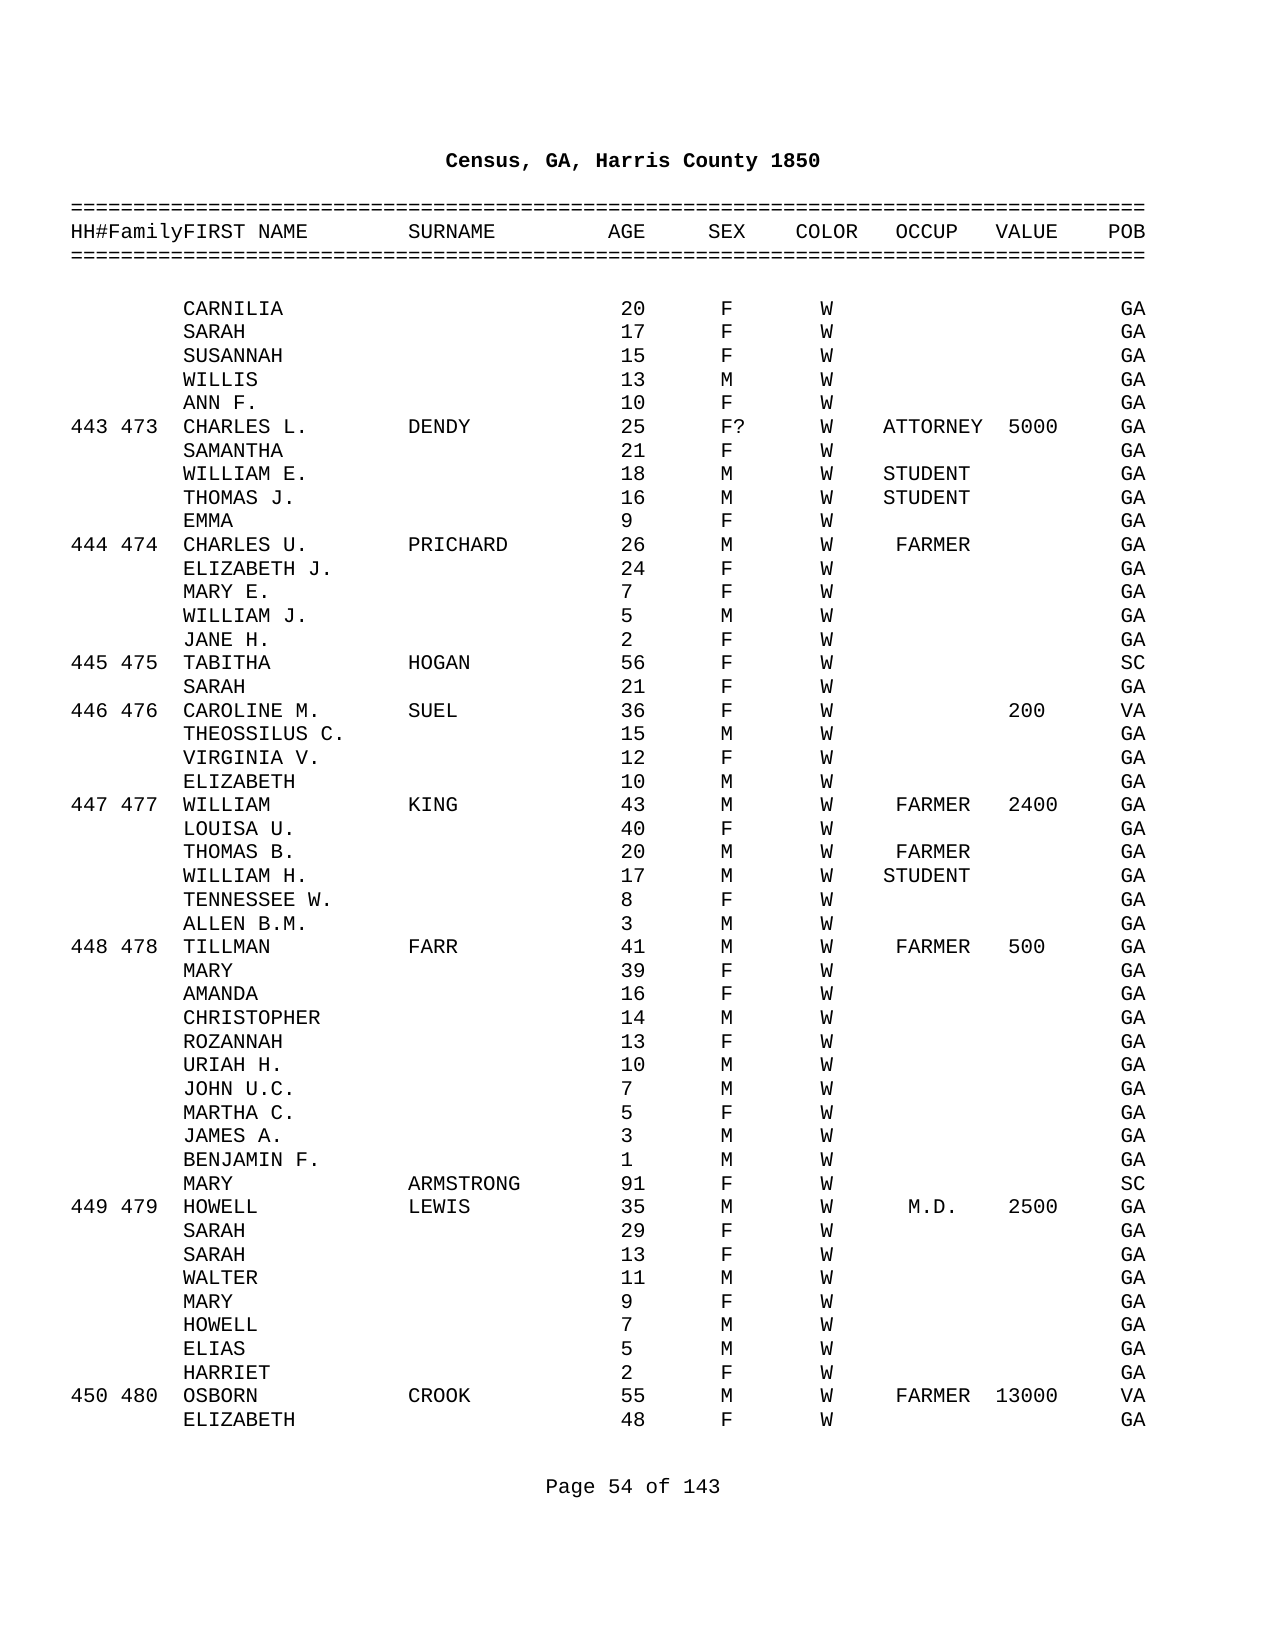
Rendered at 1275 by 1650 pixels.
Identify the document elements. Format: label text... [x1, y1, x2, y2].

text Carnilia 20 F W GA [70, 298, 1195, 321]
text Elias 5 M W GA [70, 1338, 1195, 1362]
text Susannah 15 F W GA [70, 345, 1195, 369]
text Thomas J. 16 M W student GA [70, 487, 1195, 511]
text Ann F. 10 F W GA [70, 392, 1195, 416]
text Allen B.M. 3 M W GA [70, 912, 1195, 936]
text Mary 39 F W GA [70, 960, 1195, 983]
text William E. 18 M W student GA [70, 463, 1195, 487]
text 445 475 Tabitha HOGAN 56 F W SC [70, 652, 1195, 676]
text Martha C. 5 F W GA [70, 1102, 1195, 1125]
text 450 480 Osborn CROOK 55 M W farmer 13000 VA [70, 1385, 1195, 1409]
text Tennessee W. 8 F W GA [70, 889, 1195, 912]
text Harriet 2 F W GA [70, 1362, 1195, 1385]
text Sarah 13 F W GA [70, 1243, 1195, 1267]
text Christopher 14 M W GA [70, 1007, 1195, 1031]
text Virginia V. 12 F W GA [70, 747, 1195, 771]
text 447 477 William KING 43 M W farmer 2400 GA [70, 794, 1195, 818]
text William H. 17 M W student GA [70, 865, 1195, 889]
text William J. 5 M W GA [70, 605, 1195, 629]
text 449 479 Howell LEWIS 35 M W m.d. 2500 GA [70, 1196, 1195, 1220]
text James A. 3 M W GA [70, 1125, 1195, 1149]
text Elizabeth J. 24 F W GA [70, 558, 1195, 581]
text 443 473 Charles L. DENDY 25 F? W attorney 5000 GA [70, 416, 1195, 439]
text Emma 9 F W GA [70, 511, 1195, 534]
text Mary E. 7 F W GA [70, 581, 1195, 605]
text Willis 13 M W GA [70, 369, 1195, 392]
text 444 474 Charles U. PRICHARD 26 M W farmer GA [70, 534, 1195, 558]
text Mary 9 F W GA [70, 1291, 1195, 1314]
text Amanda 16 F W GA [70, 983, 1195, 1007]
text Thomas B. 20 M W farmer GA [70, 842, 1195, 865]
text Elizabeth 10 M W GA [70, 771, 1195, 794]
text Jane H. 2 F W GA [70, 629, 1195, 652]
text Rozannah 13 F W GA [70, 1031, 1195, 1054]
text 448 478 Tillman FARR 41 M W farmer 500 GA [70, 936, 1195, 960]
text Samantha 21 F W GA [70, 439, 1195, 463]
text Sarah 17 F W GA [70, 321, 1195, 345]
text Theossilus C. 15 M W GA [70, 723, 1195, 747]
text 446 476 Caroline M. SUEL 36 F W 200 VA [70, 700, 1195, 723]
text Sarah 29 F W GA [70, 1220, 1195, 1243]
text Howell 7 M W GA [70, 1314, 1195, 1338]
text Mary ARMSTRONG 91 F W SC [70, 1173, 1195, 1196]
text Walter 11 M W GA [70, 1267, 1195, 1291]
text Elizabeth 48 F W GA [70, 1409, 1195, 1433]
text Uriah H. 10 M W GA [70, 1054, 1195, 1078]
text Sarah 21 F W GA [70, 676, 1195, 700]
text John U.C. 7 M W GA [70, 1078, 1195, 1102]
text Benjamin F. 1 M W GA [70, 1149, 1195, 1173]
text Louisa U. 40 F W GA [70, 818, 1195, 842]
